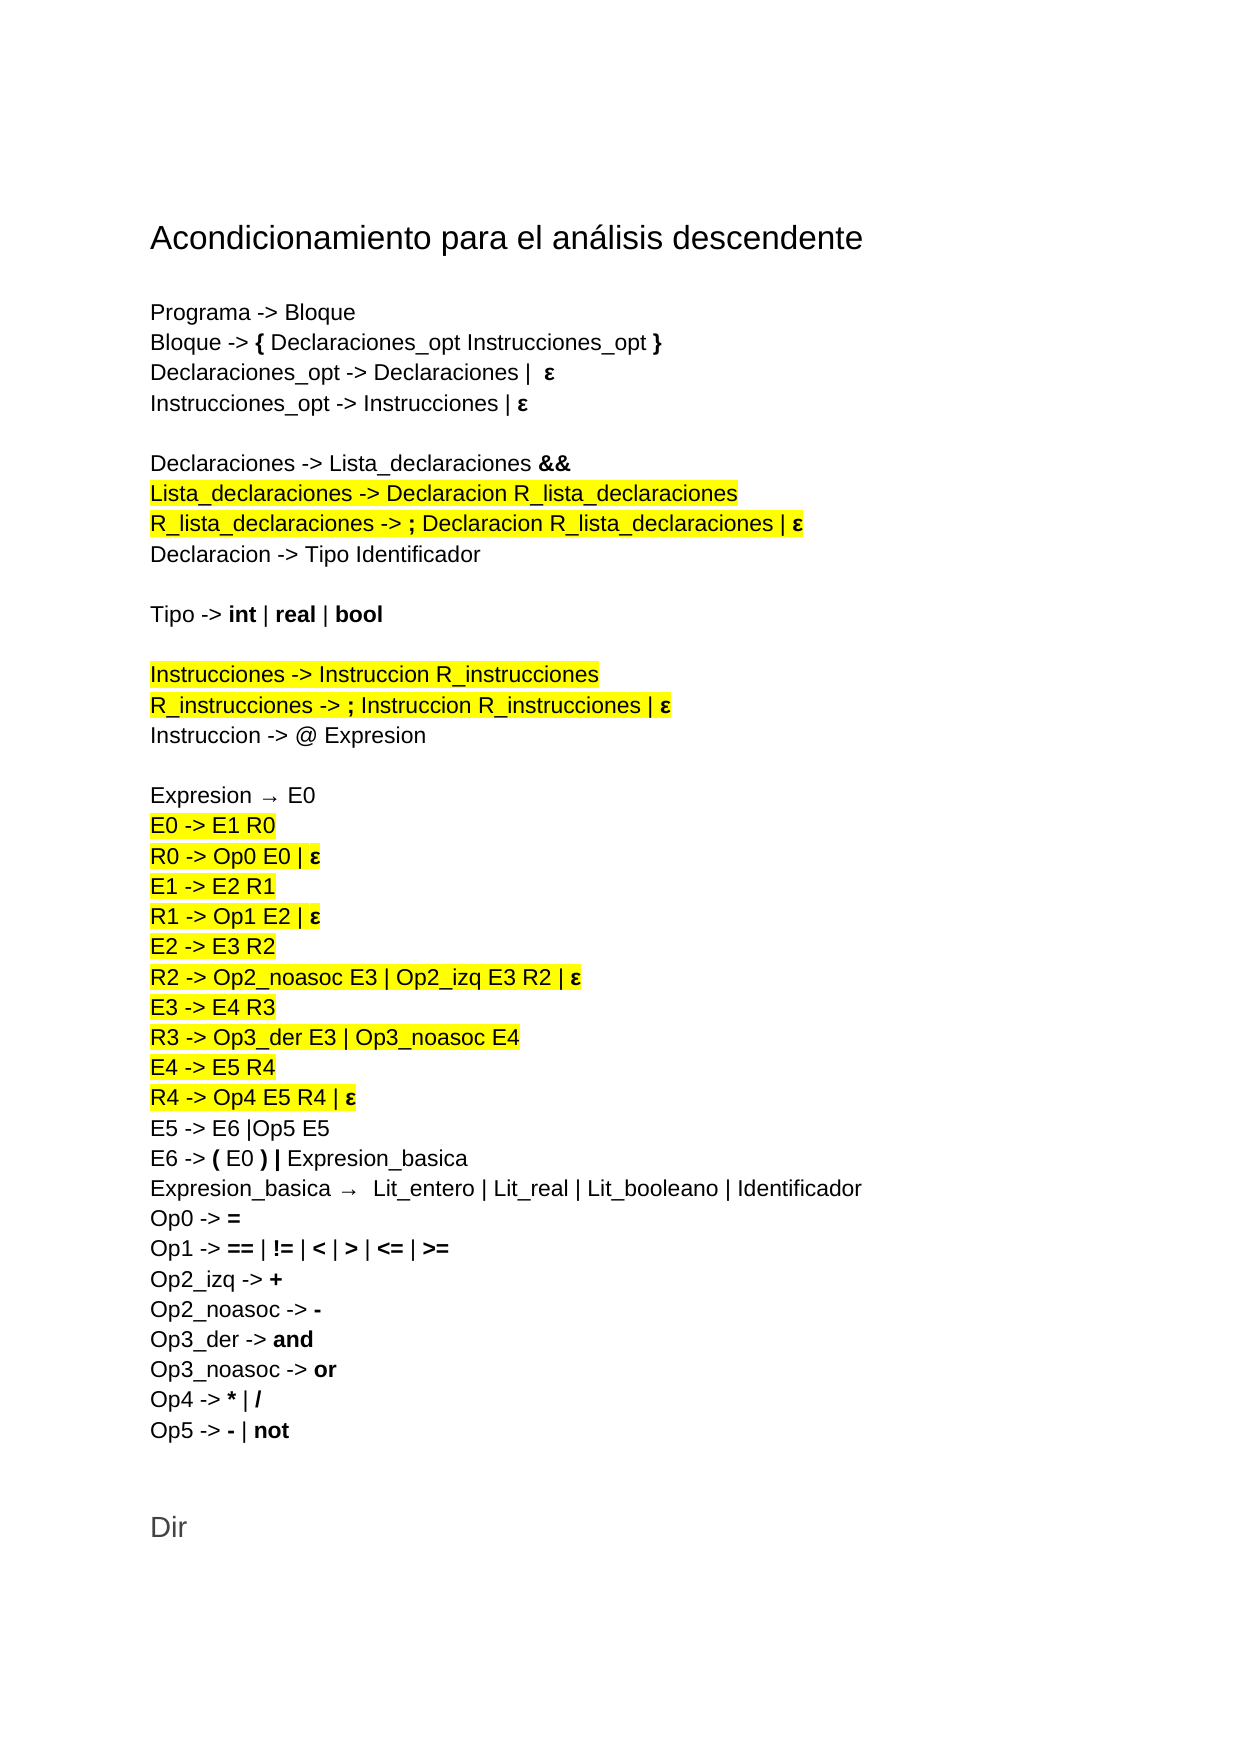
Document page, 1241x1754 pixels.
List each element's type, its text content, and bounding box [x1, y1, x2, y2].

text Programa -> Bloque [150, 299, 1090, 325]
text Expresion → E0 [150, 782, 1090, 808]
text E1 -> E2 R1 [150, 873, 1090, 899]
text R3 -> Op3_der E3 | Op3_noasoc E4 [150, 1024, 1090, 1050]
text R1 -> Op1 E2 | ε [150, 903, 1090, 929]
text E6 -> ( E0 ) | Expresion_basica [150, 1145, 1090, 1171]
text Lista_declaraciones -> Declaracion R_lista_declaraciones [150, 480, 1090, 506]
text E4 -> E5 R4 [150, 1054, 1090, 1080]
text Expresion_basica → Lit_entero | Lit_real | Lit_booleano | Identificador [150, 1175, 1090, 1201]
text Op5 -> - | not [150, 1417, 1090, 1443]
text E0 -> E1 R0 [150, 812, 1090, 839]
text E5 -> E6 |Op5 E5 [150, 1114, 1090, 1141]
text Instrucciones -> Instruccion R_instrucciones [150, 661, 1090, 688]
text R_lista_declaraciones -> ; Declaracion R_lista_declaraciones | ε [150, 510, 1090, 537]
subtitle Acondicionamiento para el análisis descendente [150, 218, 1090, 256]
text Declaracion -> Tipo Identificador [150, 541, 1090, 567]
text R2 -> Op2_noasoc E3 | Op2_izq E3 R2 | ε [150, 963, 1090, 990]
text Declaraciones -> Lista_declaraciones && [150, 450, 1090, 476]
text Tipo -> int | real | bool [150, 601, 1090, 627]
text R4 -> Op4 E5 R4 | ε [150, 1084, 1090, 1111]
text Op1 -> == | != | < | > | <= | >= [150, 1235, 1090, 1262]
text Instrucciones_opt -> Instrucciones | ε [150, 389, 1090, 416]
text Op4 -> * | / [150, 1386, 1090, 1413]
text Bloque -> { Declaraciones_opt Instrucciones_opt } [150, 329, 1090, 355]
text Op2_izq -> + [150, 1266, 1090, 1292]
text R_instrucciones -> ; Instruccion R_instrucciones | ε [150, 692, 1090, 718]
text R0 -> Op0 E0 | ε [150, 843, 1090, 869]
text E3 -> E4 R3 [150, 994, 1090, 1020]
subtitle Dir [150, 1510, 1090, 1544]
text Op0 -> = [150, 1205, 1090, 1231]
text Op2_noasoc -> - [150, 1296, 1090, 1322]
text Op3_noasoc -> or [150, 1356, 1090, 1382]
text Declaraciones_opt -> Declaraciones | ε [150, 359, 1090, 386]
text Instruccion -> @ Expresion [150, 722, 1090, 748]
text E2 -> E3 R2 [150, 933, 1090, 959]
text Op3_der -> and [150, 1326, 1090, 1352]
